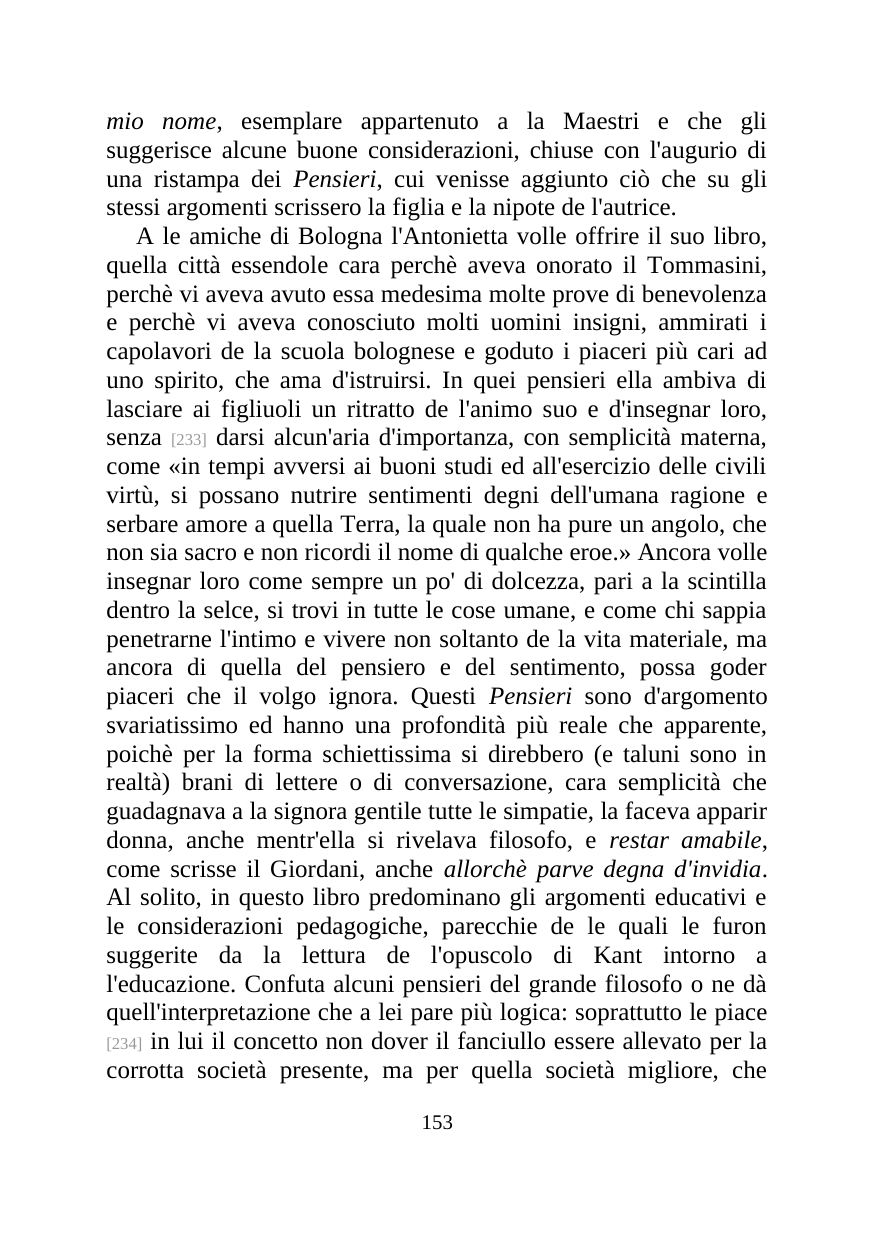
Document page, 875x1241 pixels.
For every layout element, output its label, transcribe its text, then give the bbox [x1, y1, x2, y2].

text A le amiche di Bologna l'Antonietta volle offrire il suo libro, quella città essendole cara perchè aveva onorato il Tommasini, perchè vi aveva avuto essa medesima molte prove di benevolenza e perchè vi aveva conosciuto molti uomini insigni, ammirati i capolavori de la scuola bolognese e goduto i piaceri più cari ad uno spirito, che ama d'istruirsi. In quei pensieri ella ambiva di lasciare ai figliuoli un ritratto de l'animo suo e d'insegnar loro, senza [233] darsi alcun'aria d'importanza, con semplicità materna, come «in tempi avversi ai buoni studi ed all'esercizio delle civili virtù, si possano nutrire sentimenti degni dell'umana ragione e serbare amore a quella Terra, la quale non ha pure un angolo, che non sia sacro e non ricordi il nome di qualche eroe.» Ancora volle insegnar loro come sempre un po' di dolcezza, pari a la scintilla dentro la selce, si trovi in tutte le cose umane, e come chi sappia penetrarne l'intimo e vivere non soltanto de la vita materiale, ma ancora di quella del pensiero e del sentimento, possa goder piaceri che il volgo ignora. Questi Pensieri sono d'argomento svariatissimo ed hanno una profondità più reale che apparente, poichè per la forma schiettissima si direbbero (e taluni sono in realtà) brani di lettere o di conversazione, cara semplicità che guadagnava a la signora gentile tutte le simpatie, la faceva apparir donna, anche mentr'ella si rivelava filosofo, e restar amabile, come scrisse il Giordani, anche allorchè parve degna d'invidia. Al solito, in questo libro predominano gli argomenti educativi e le considerazioni pedagogiche, parecchie de le quali le furon suggerite da la lettura de l'opuscolo di Kant intorno a l'educazione. Confuta alcuni pensieri del grande filosofo o ne dà quell'interpretazione che a lei pare più logica: soprattutto le piace [234] in lui il concetto non dover il fanciullo essere allevato per la corrotta società presente, ma per quella società migliore, che [106, 221, 768, 1084]
text mio nome, esemplare appartenuto a la Maestri e che gli suggerisce alcune buone considerazioni, chiuse con l'augurio di una ristampa dei Pensieri, cui venisse aggiunto ciò che su gli stessi argomenti scrissero la figlia e la nipote de l'autrice. [106, 106, 768, 221]
